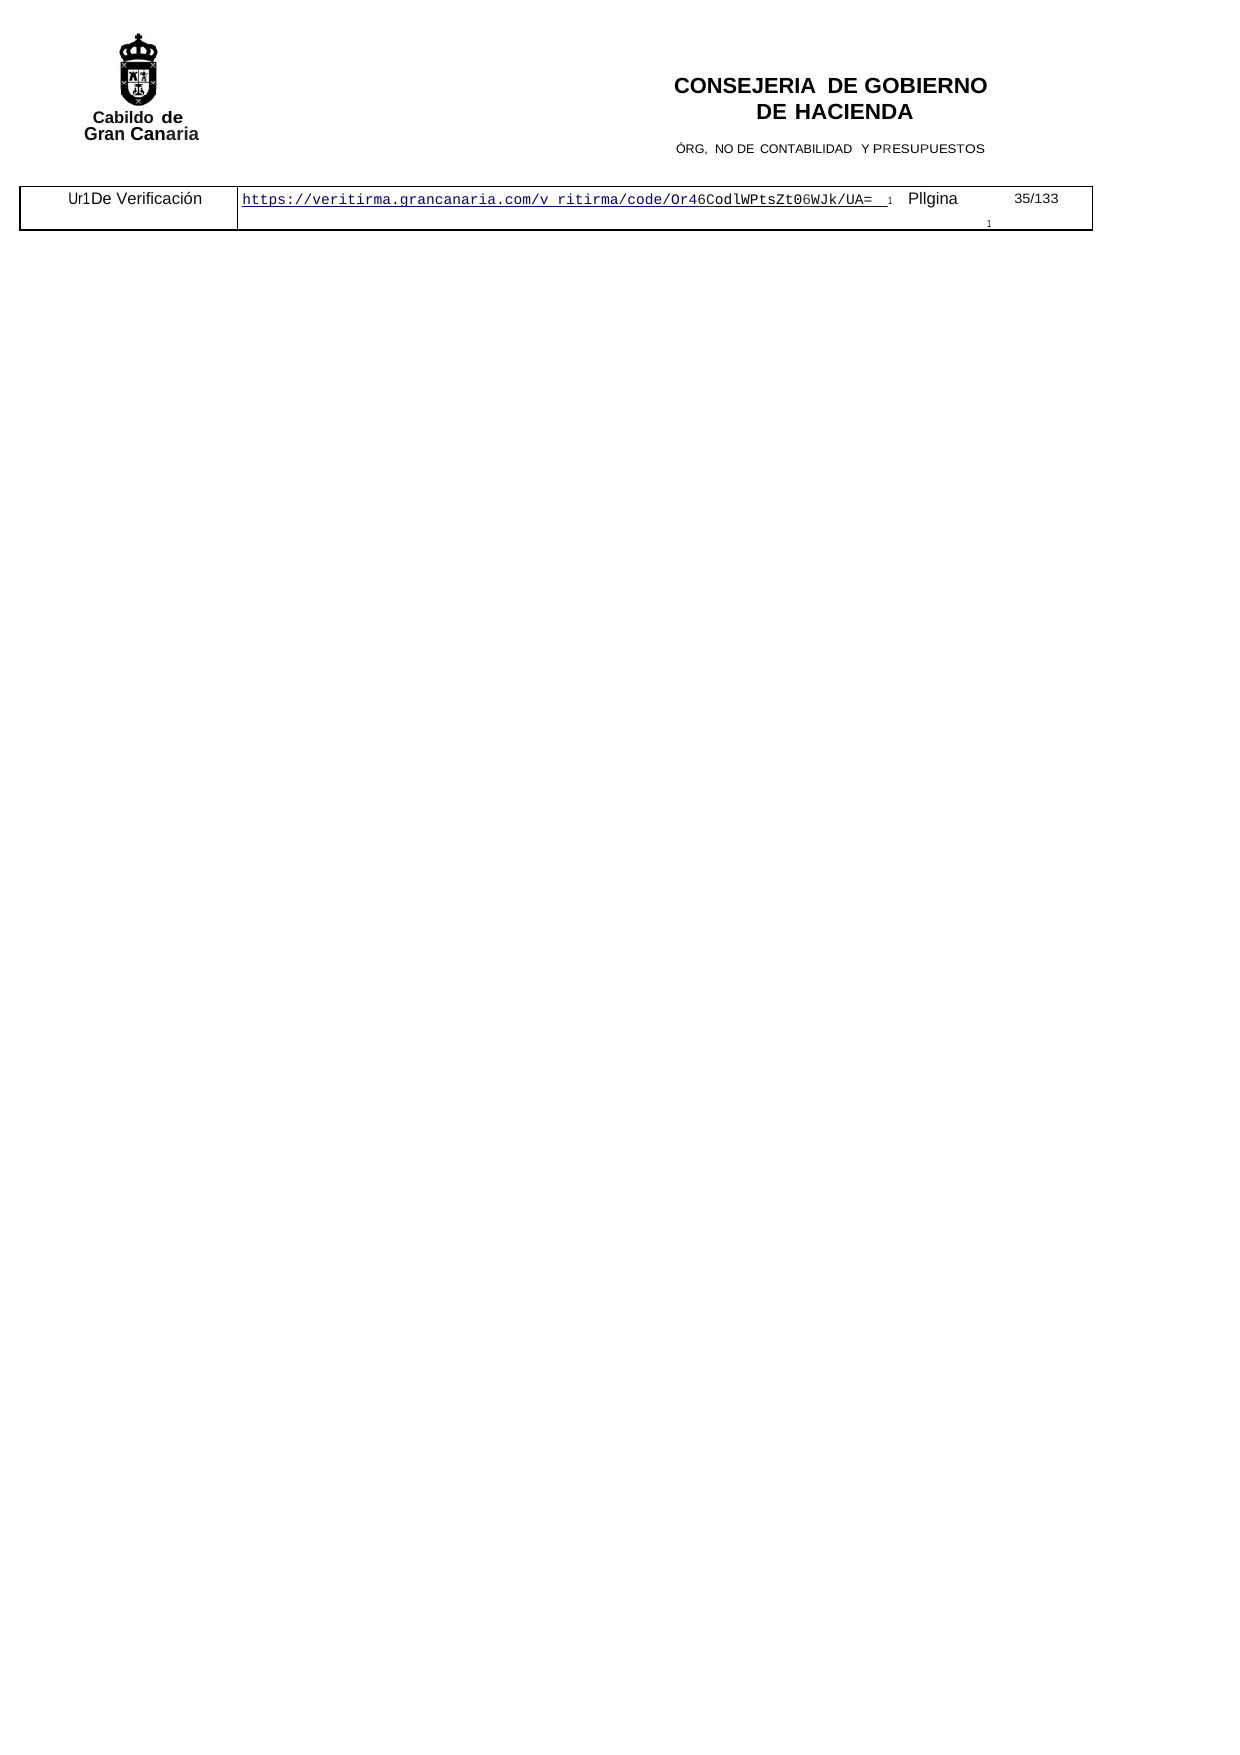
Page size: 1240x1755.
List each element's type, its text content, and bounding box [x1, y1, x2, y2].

table_cell https://veritirma.grancanaria.com/v ritirma/code/Or46CodlWPtsZt06WJk/UA= 1 Pllgina 35/133 1 [238, 187, 1092, 229]
table_cell Ur1De Verificación [21, 187, 237, 229]
